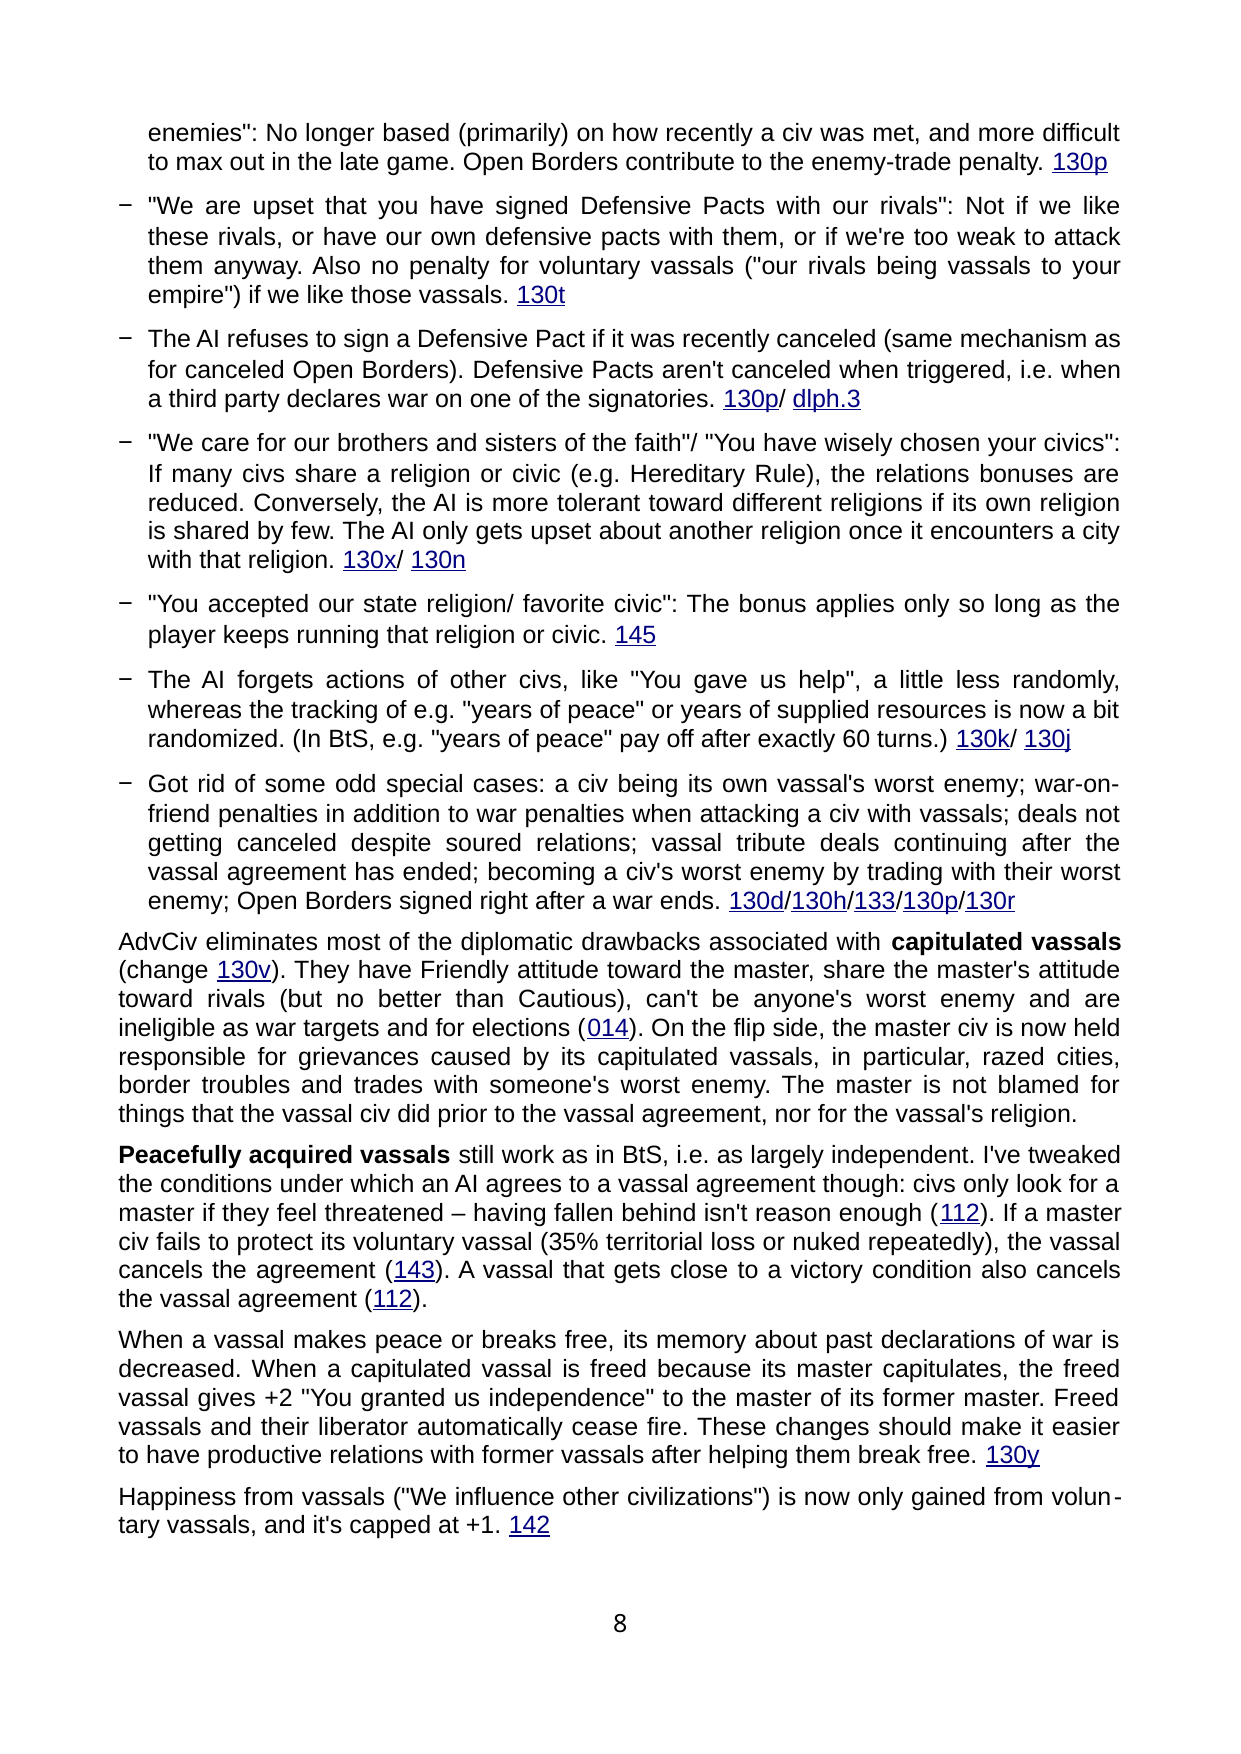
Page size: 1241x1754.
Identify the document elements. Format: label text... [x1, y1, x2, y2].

list The AI refuses to sign a Defensive Pact if it was recently canceled (same mechanism as for canceled Open Borders). Defensive Pacts aren't canceled when triggered, i.e. when a third party declares war on one of the signatories. 130p/ dlph.3 [118, 321, 1122, 412]
list Got rid of some odd special cases: a civ being its own vassal's worst enemy; war-on-friend penalties in addition to war penalties when attacking a civ with vassals; deals not getting canceled despite soured relations; vassal tribute deals continuing after the vassal agreement has ended; becoming a civ's worst enemy by trading with their worst enemy; Open Borders signed right after a war ends. 130d/130h/133/130p/130r [118, 765, 1122, 914]
list "We are upset that you have signed Defensive Pacts with our rivals": Not if we like these rivals, or have our own defensive pacts with them, or if we're too weak to attack them anyway. Also no penalty for voluntary vassals ("our rivals being vassals to your empire") if we like those vassals. 130t [118, 188, 1122, 308]
text AdvCiv eliminates most of the diplomatic drawbacks associated with capitulated vassals (change 130v). They have Friendly attitude toward the master, share the master's attitude toward rivals (but no better than Cautious), can't be anyone's worst enemy and are ineligible as war targets and for elections (014). On the flip side, the master civ is now held responsible for grievances caused by its capitulated vassals, in particular, razed cities, border troubles and trades with someone's worst enemy. The master is not blamed for things that the vassal civ did prior to the vassal agreement, nor for the vassal's religion. [118, 927, 1122, 1128]
text When a vassal makes peace or breaks free, its memory about past declarations of war is decreased. When a capitulated vassal is freed because its master capitulates, the freed vassal gives +2 "You granted us independence" to the master of its former master. Freed vassals and their liberator automatically cease fire. These changes should make it easier to have productive relations with former vassals after helping them break free. 130y [118, 1326, 1122, 1469]
text Happiness from vassals ("We influence other civilizations") is now only gained from volun­tary vassals, and it's capped at +1. 142 [118, 1482, 1122, 1539]
list enemies": No longer based (primarily) on how recently a civ was met, and more difficult to max out in the late game. Open Borders contribute to the enemy-trade penalty. 130p [118, 118, 1122, 176]
list The AI forgets actions of other civs, like "You gave us help", a little less randomly, whereas the tracking of e.g. "years of peace" or years of supplied resources is now a bit randomized. (In BtS, e.g. "years of peace" pay off after exactly 60 turns.) 130k/ 130j [118, 661, 1122, 753]
text Peacefully acquired vassals still work as in BtS, i.e. as largely independent. I've tweaked the conditions under which an AI agrees to a vassal agreement though: civs only look for a master if they feel threatened – having fallen behind isn't reason enough (112). If a master civ fails to protect its voluntary vassal (35% territorial loss or nuked repeatedly), the vassal cancels the agreement (143). A vassal that gets close to a victory condition also cancels the vassal agreement (112). [118, 1141, 1122, 1313]
list "You accepted our state religion/ favorite civic": The bonus applies only so long as the player keeps running that religion or civic. 145 [118, 586, 1122, 649]
list "We care for our brothers and sisters of the faith"/ "You have wisely chosen your civics": If many civs share a religion or civic (e.g. Hereditary Rule), the relations bonuses are reduced. Conversely, the AI is more tolerant toward different religions if its own religion is shared by few. The AI only gets upset about another religion once it encounters a city with that religion. 130x/ 130n [118, 425, 1122, 574]
